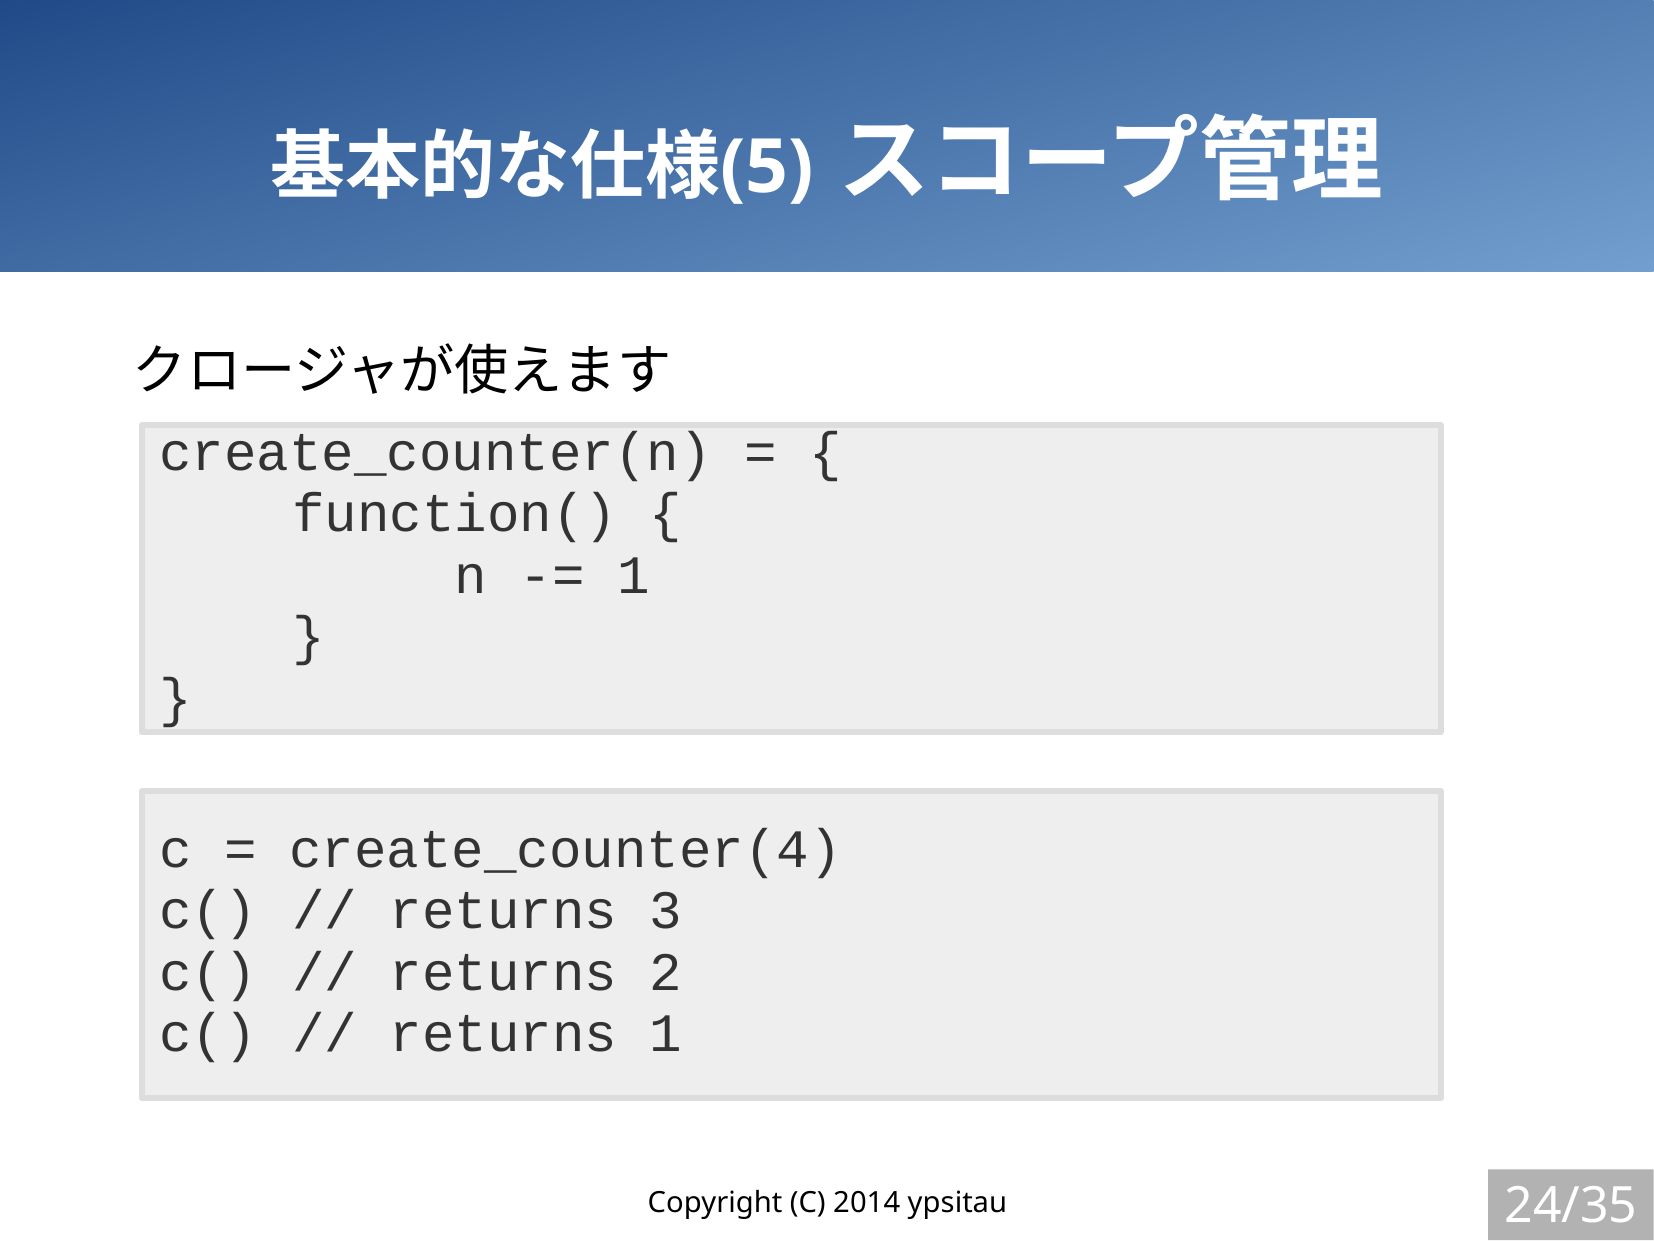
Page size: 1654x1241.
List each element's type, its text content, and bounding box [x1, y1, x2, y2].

text_box クロージャが使えます [118, 318, 691, 434]
text_box c = create_counter(4) c() // returns 3 c() // returns 2 c() // returns 1 [141, 791, 1441, 1099]
text_box create_counter(n) = { function() { n -= 1 } } [141, 425, 1441, 733]
title 基本的な仕様(5) スコープ管理 [82, 49, 1571, 257]
